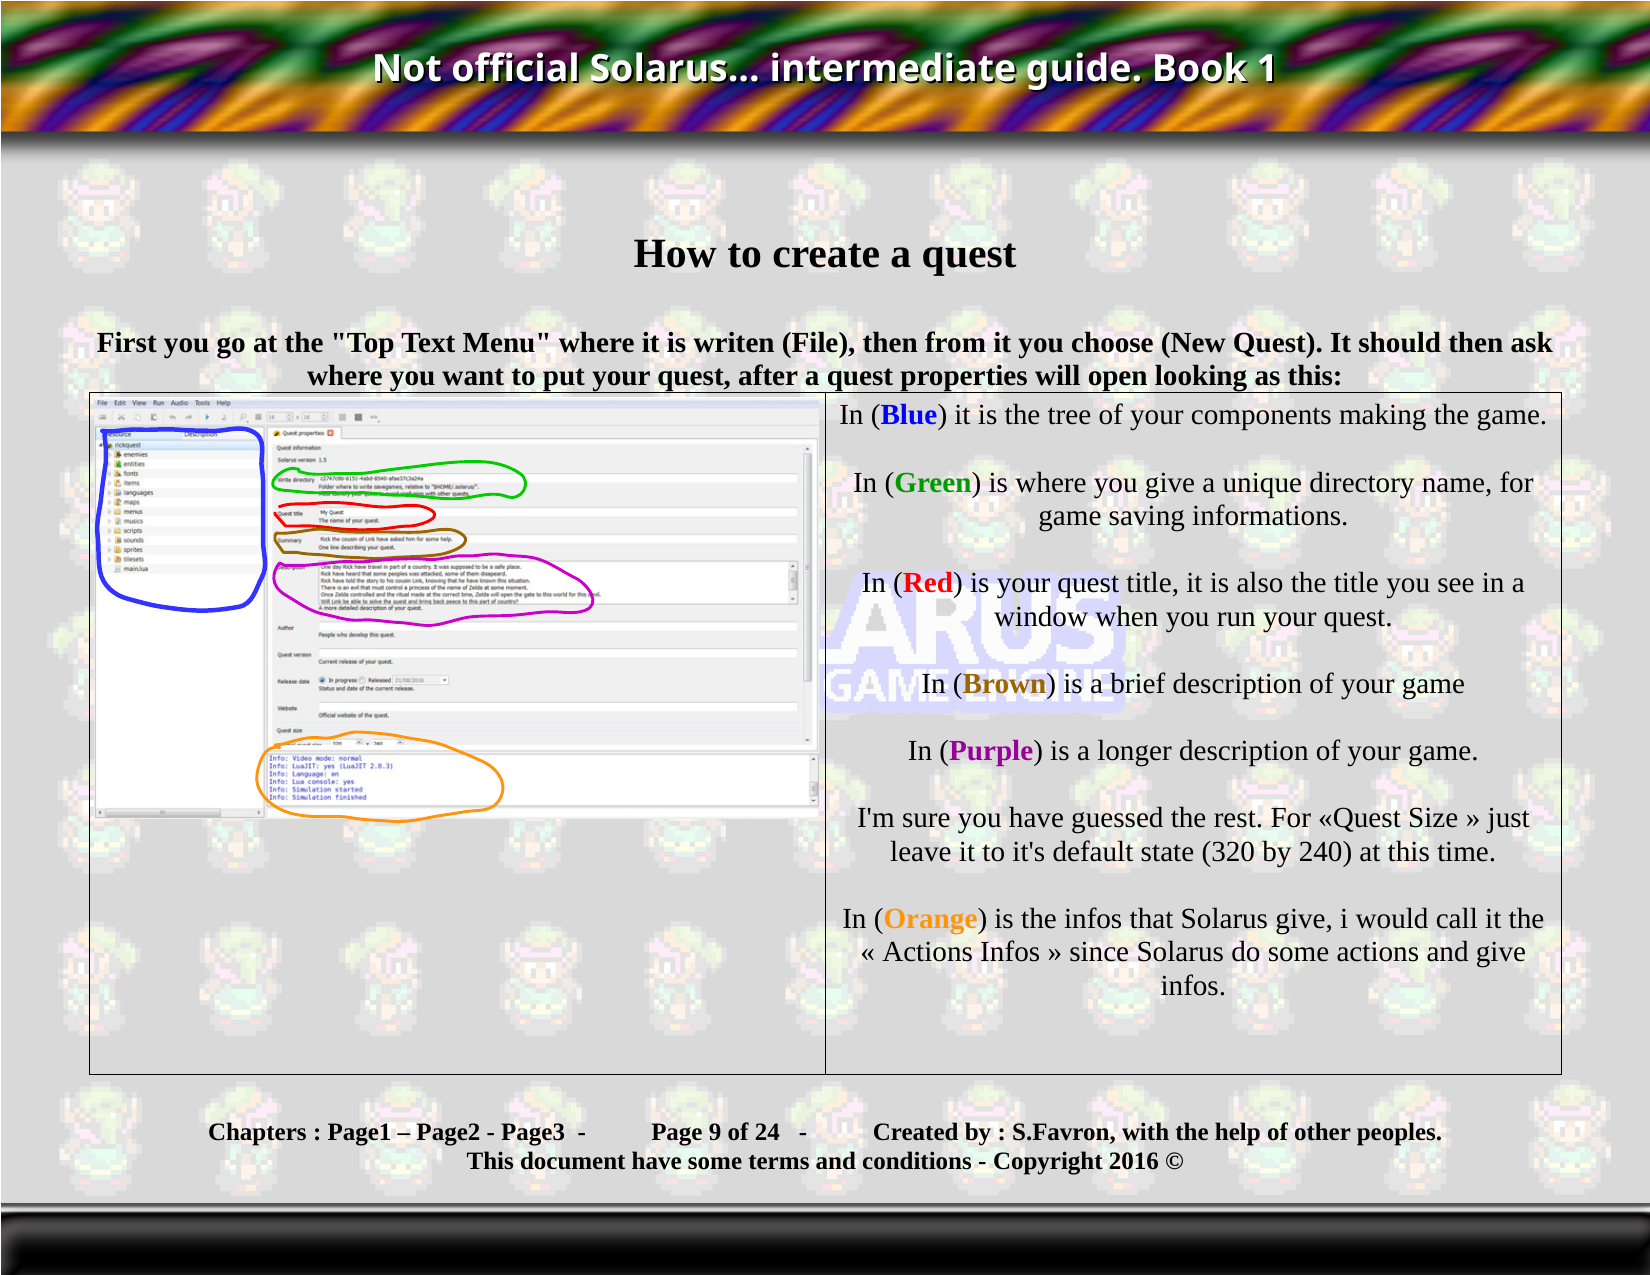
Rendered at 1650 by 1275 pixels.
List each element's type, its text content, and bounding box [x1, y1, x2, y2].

table_header [90, 393, 825, 818]
table_header In (Blue) it is the tree of your components making the game. In (Green) is where you give a unique directory name, for game saving informations. In (Red) is your quest title, it is also the title you see in a window when you run your quest. In (Brown) is a brief description of your game In (Purple) is a longer description of your game. I'm sure you have guessed the rest. For «Quest Size » just leave it to it's default state (320 by 240) at this time. In (Orange) is the infos that Solarus give, i would call it the « Actions Infos » since Solarus do some actions and give infos. [826, 393, 1561, 1074]
text First you go at the "Top Text Menu" where it is writen (File), then from it you choose (New Quest). It should then ask where you want to put your quest, after a quest properties will open looking as this: [89, 325, 1561, 392]
text How to create a quest [89, 229, 1561, 277]
picture [1, 1, 1650, 1275]
table_header [90, 819, 825, 1074]
